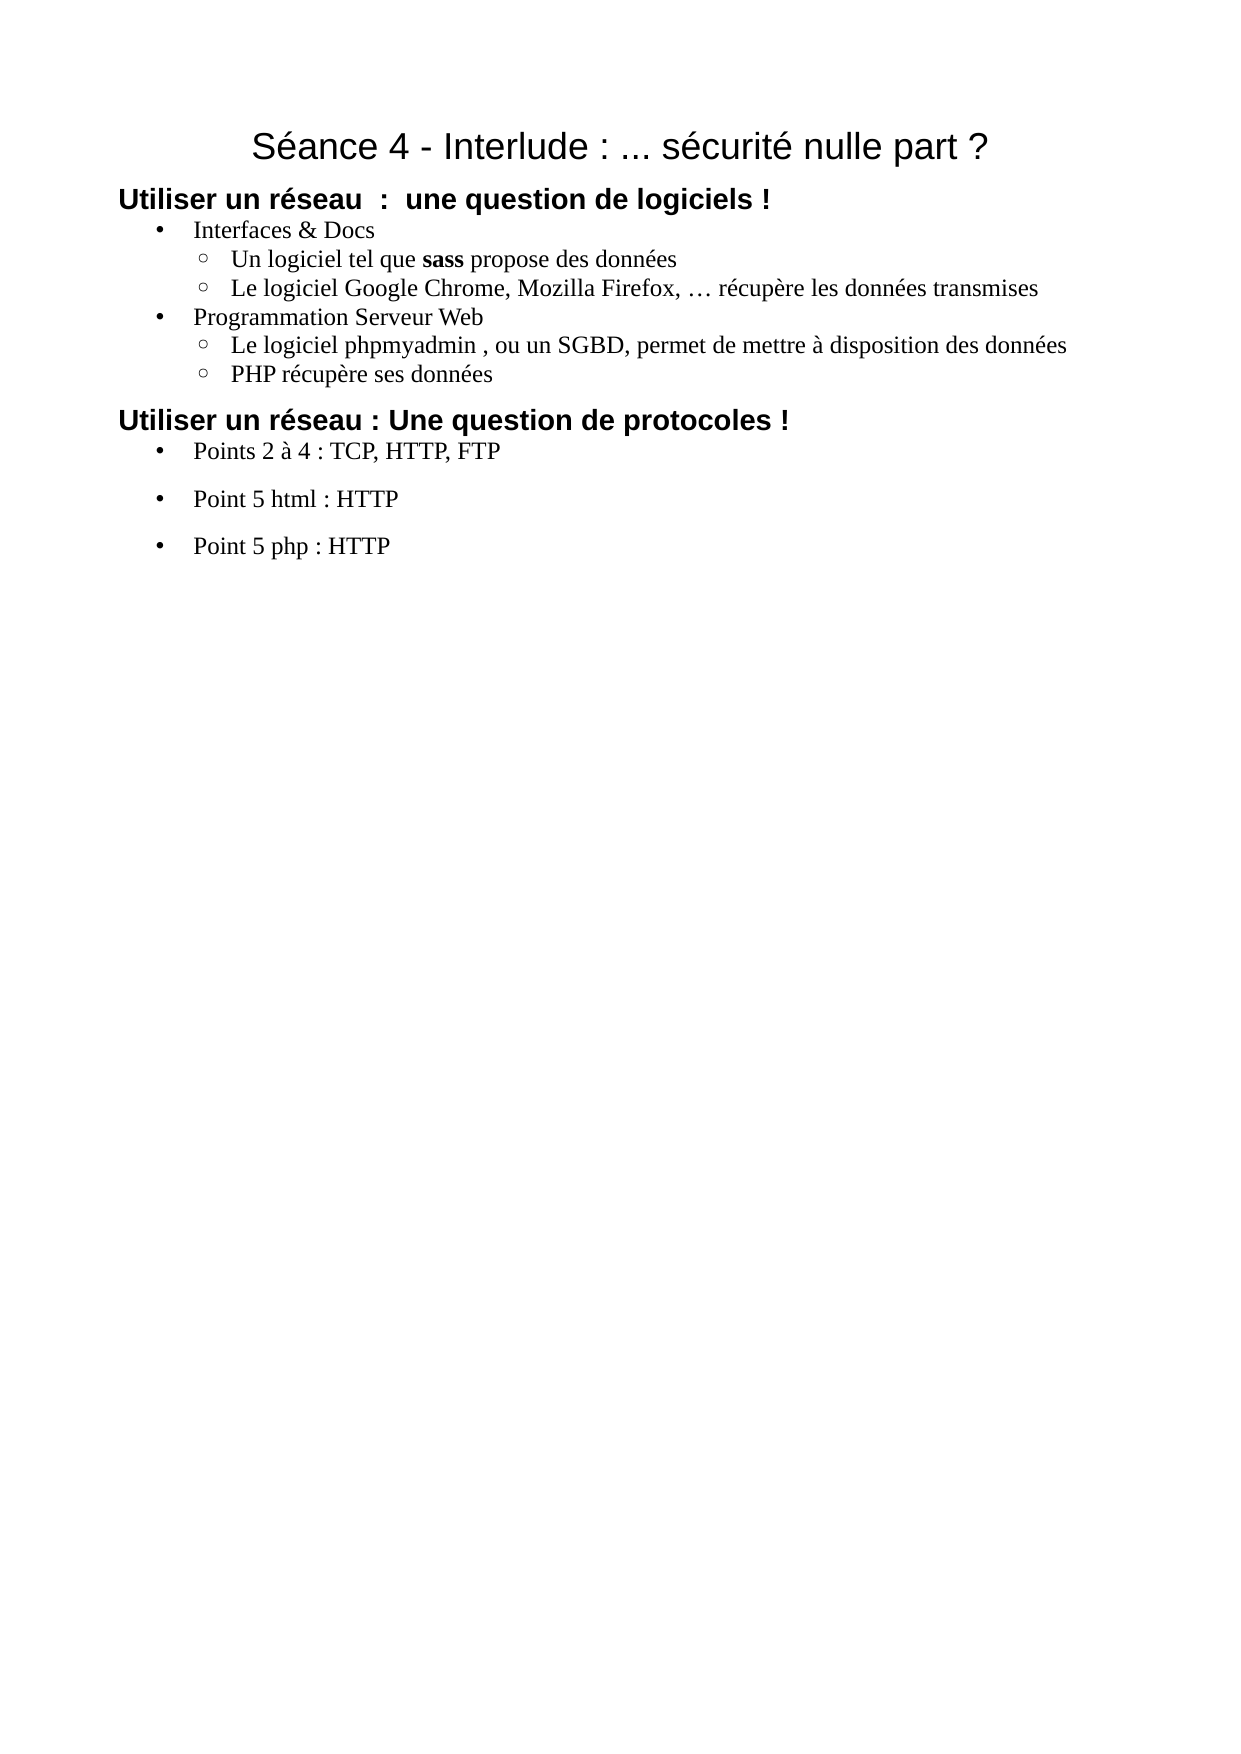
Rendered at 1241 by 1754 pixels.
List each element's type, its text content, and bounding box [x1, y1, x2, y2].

list Points 2 à 4 : TCP, HTTP, FTP [156, 436, 1122, 465]
list Point 5 php : HTTP [156, 531, 1122, 560]
subtitle Utiliser un réseau : Une question de protocoles ! [118, 403, 1122, 436]
list Un logiciel tel que sass propose des données [193, 244, 1122, 273]
list Programmation Serveur Web [156, 302, 1122, 331]
subtitle Utiliser un réseau : une question de logiciels ! [118, 182, 1122, 216]
list Le logiciel Google Chrome, Mozilla Firefox, … récupère les données transmises [193, 273, 1122, 302]
list Point 5 html : HTTP [156, 484, 1122, 513]
list PHP récupère ses données [193, 359, 1122, 388]
text Séance 4 - Interlude : ... sécurité nulle part ? [118, 124, 1122, 167]
list Le logiciel phpmyadmin , ou un SGBD, permet de mettre à disposition des données [193, 331, 1122, 359]
list Interfaces & Docs [156, 216, 1122, 244]
